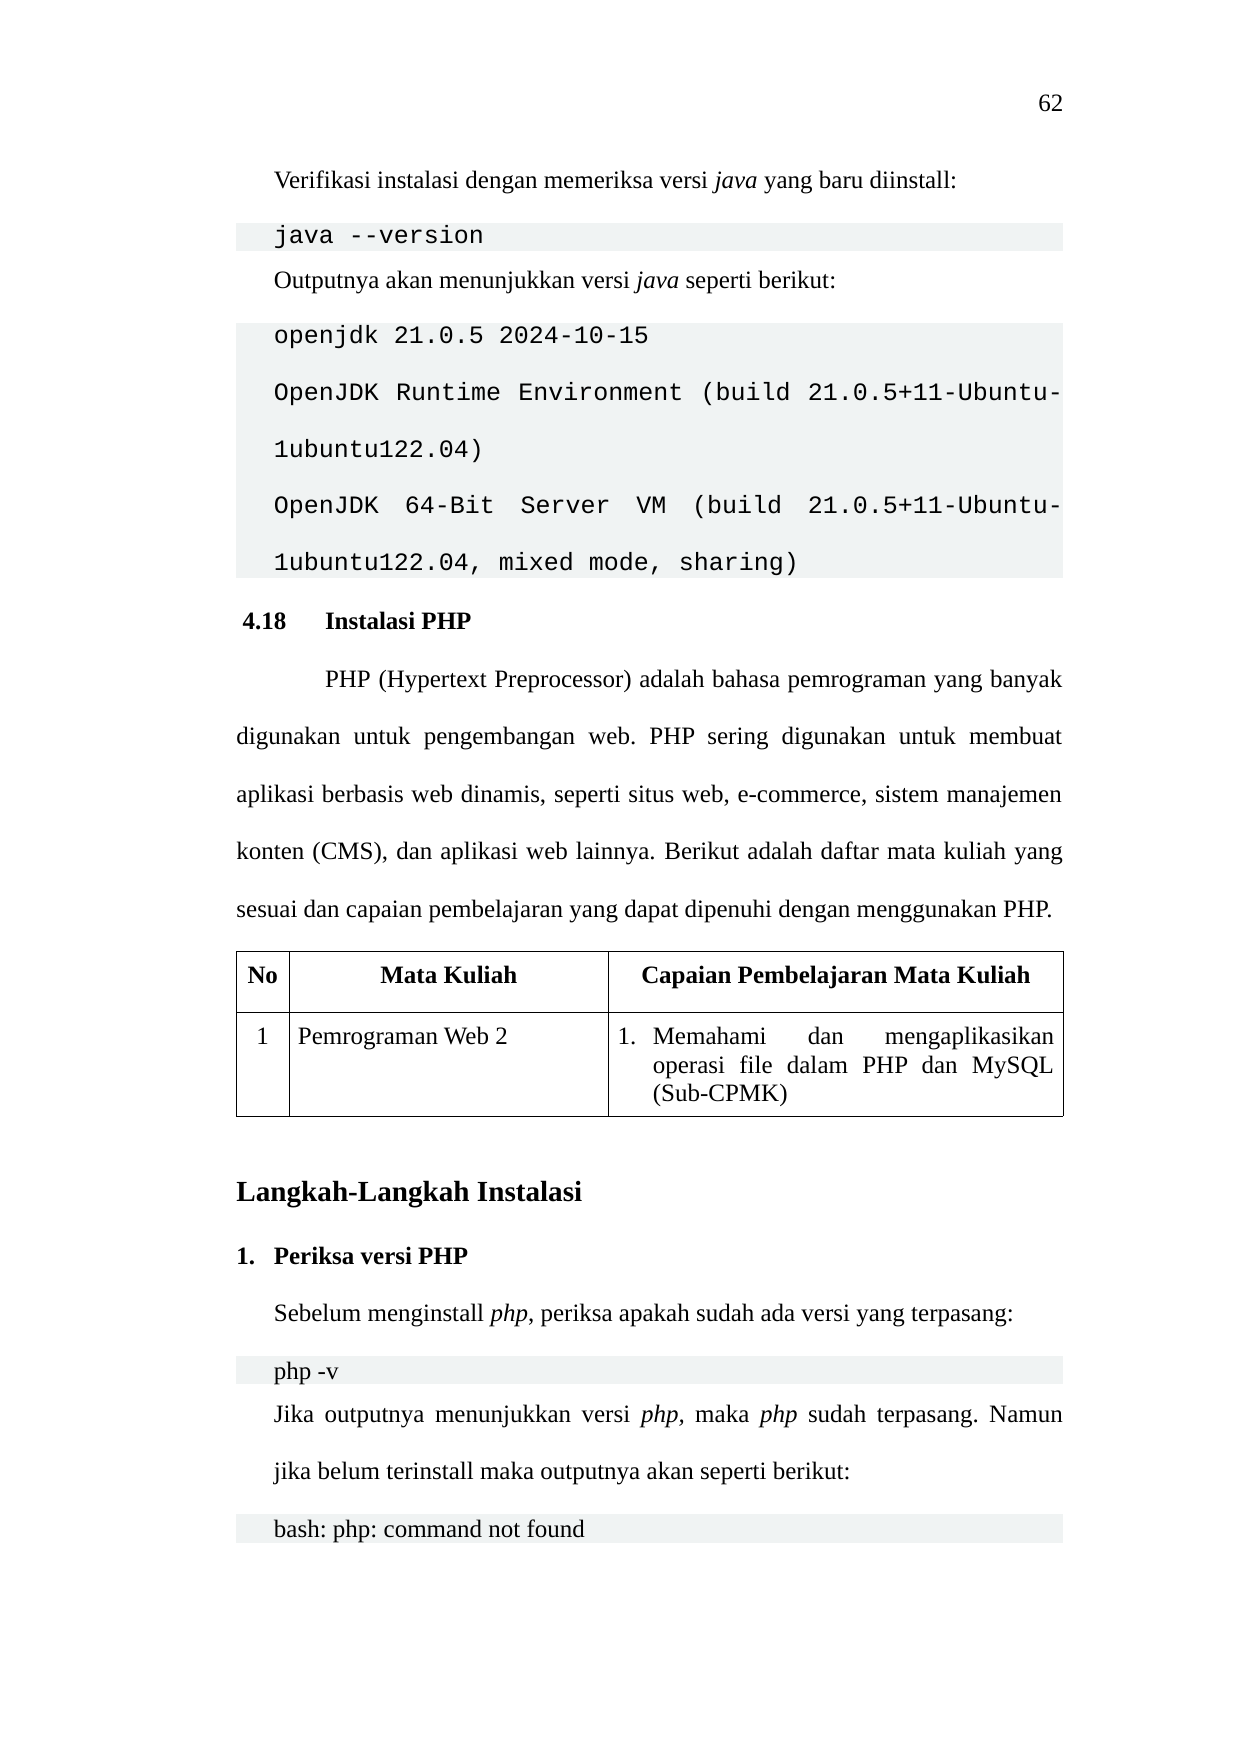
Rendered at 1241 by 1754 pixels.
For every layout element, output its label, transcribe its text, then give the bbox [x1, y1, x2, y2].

list Verifikasi instalasi dengan memeriksa versi java yang baru diinstall: [236, 165, 1063, 194]
list OpenJDK Runtime Environment (build 21.0.5+11-Ubuntu-1ubuntu122.04) [236, 379, 1063, 464]
text Langkah-Langkah Instalasi [236, 1174, 1063, 1207]
list Jika outputnya menunjukkan versi php, maka php sudah terpasang. Namun jika belum terinstall maka outputnya akan seperti berikut: [236, 1399, 1063, 1485]
list Periksa versi PHP [236, 1241, 1063, 1269]
text PHP (Hypertext Preprocessor) adalah bahasa pemrograman yang banyak digunakan untuk pengembangan web. PHP sering digunakan untuk membuat aplikasi berbasis web dinamis, seperti situs web, e-commerce, sistem manajemen konten (CMS), dan aplikasi web lainnya. Berikut adalah daftar mata kuliah yang sesuai dan capaian pembelajaran yang dapat dipenuhi dengan menggunakan PHP. [236, 664, 1063, 922]
list bash: php: command not found [236, 1514, 1063, 1543]
list Sebelum menginstall php, periksa apakah sudah ada versi yang terpasang: [236, 1298, 1063, 1327]
list Outputnya akan menunjukkan versi java seperti berikut: [236, 265, 1063, 294]
list php -v [236, 1356, 1063, 1384]
table_cell Pemrograman Web 2 [290, 1013, 608, 1116]
table_cell Memahami dan mengaplikasikan operasi file dalam PHP dan MySQL (Sub-CPMK) [609, 1013, 1063, 1116]
table_header No [237, 952, 289, 1012]
list openjdk 21.0.5 2024-10-15 [236, 323, 1063, 351]
table_cell 1 [237, 1013, 289, 1116]
list OpenJDK 64-Bit Server VM (build 21.0.5+11-Ubuntu-1ubuntu122.04, mixed mode, sharing) [236, 493, 1063, 578]
table_header Mata Kuliah [290, 952, 608, 1012]
subtitle Instalasi PHP [236, 606, 1063, 635]
table_header Capaian Pembelajaran Mata Kuliah [609, 952, 1063, 1012]
list java --version [236, 223, 1063, 251]
